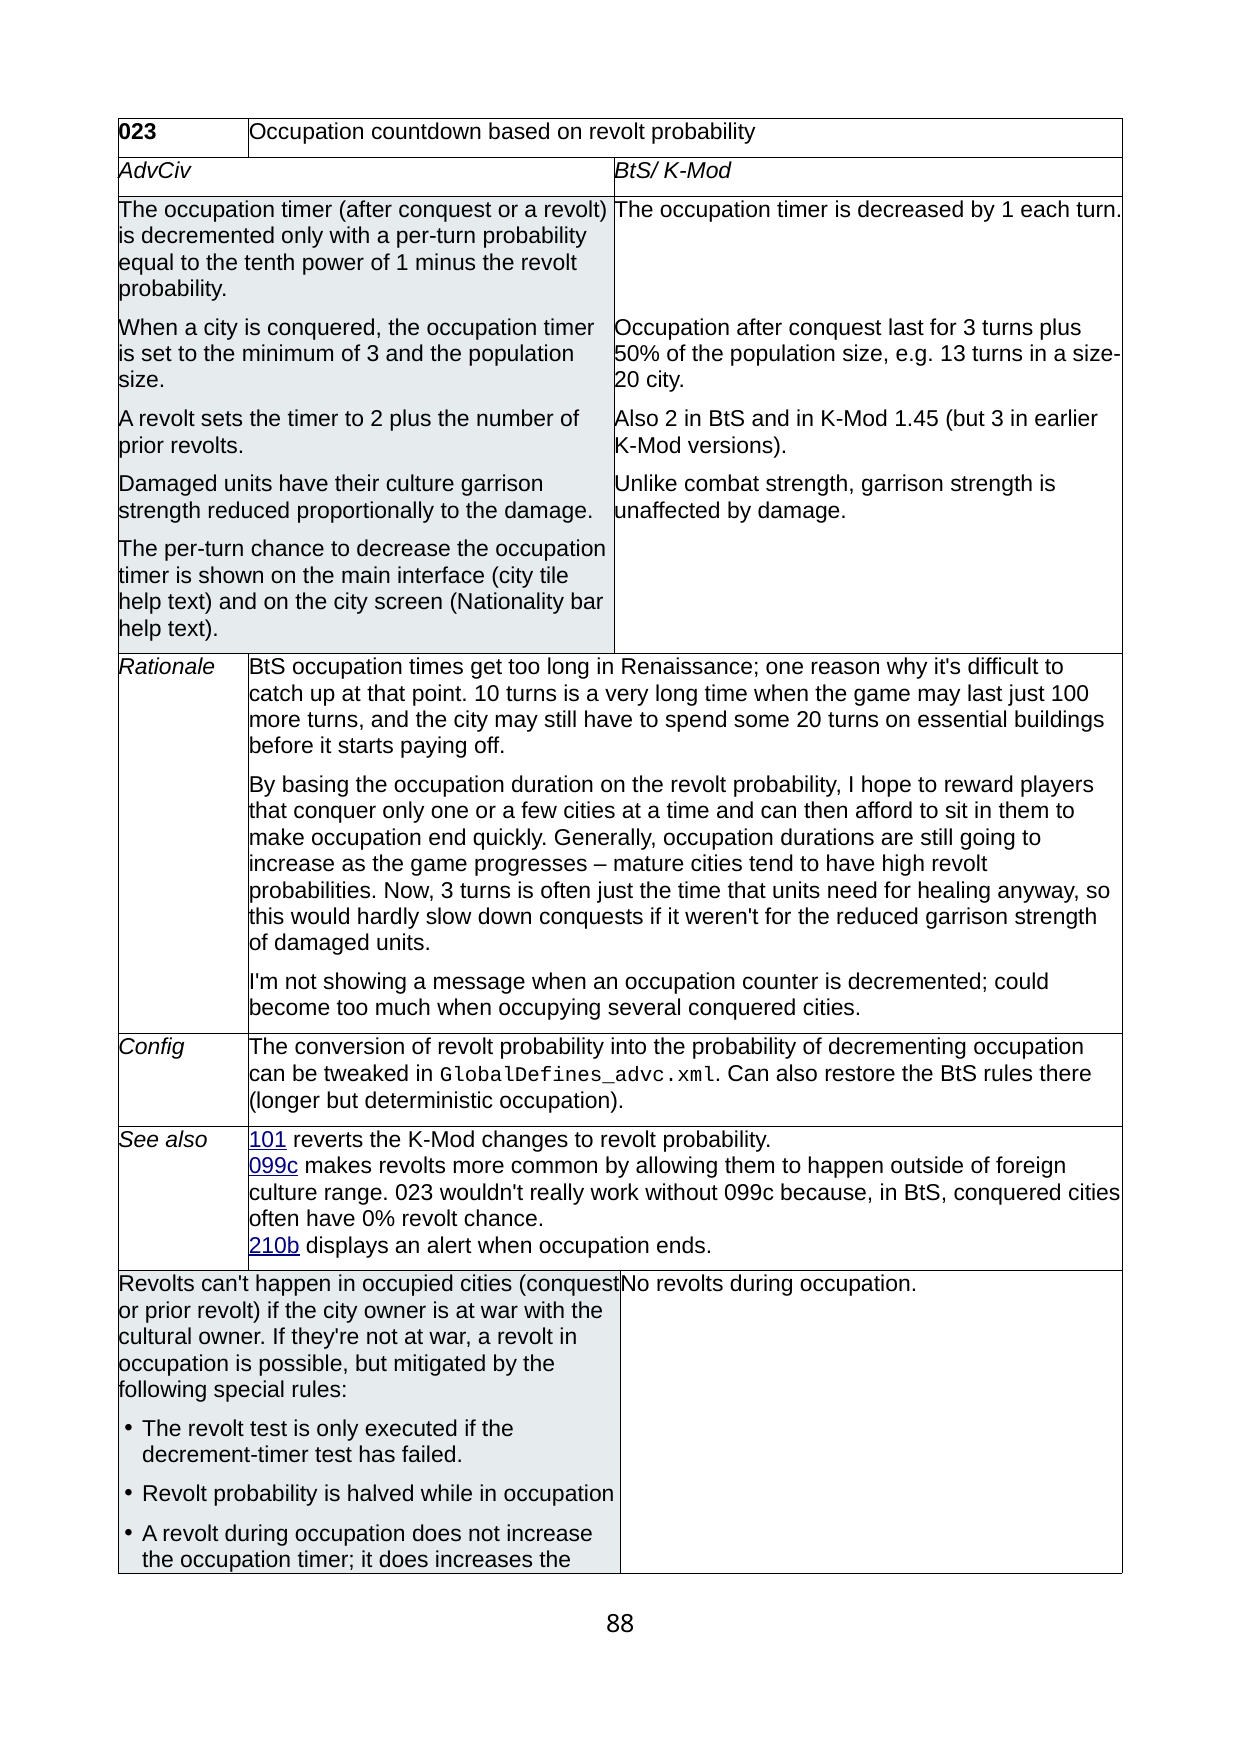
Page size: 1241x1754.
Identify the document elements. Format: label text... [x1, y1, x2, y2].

table_cell AdvCiv [119, 158, 614, 196]
table_cell The occupation timer is decreased by 1 each turn. Occupation after conquest last for 3 turns plus 50% of the population size, e.g. 13 turns in a size-20 city. Also 2 in BtS and in K-Mod 1.45 (but 3 in earlier K-Mod versions). Unlike combat strength, garrison strength is unaffected by damage. [615, 197, 1122, 653]
table_cell Config [119, 1034, 248, 1126]
table_cell The occupation timer (after conquest or a revolt) is decremented only with a per-turn probability equal to the tenth power of 1 minus the revolt probability. When a city is conquered, the occupation timer is set to the minimum of 3 and the population size. A revolt sets the timer to 2 plus the number of prior revolts. Damaged units have their culture garrison strength reduced proportionally to the damage. The per-turn chance to decrease the occupation timer is shown on the main interface (city tile help text) and on the city screen (Nationality bar help text). [119, 197, 614, 653]
table_cell Rationale [119, 654, 248, 1033]
table_header Occupation countdown based on revolt probability [249, 119, 1122, 157]
table_cell BtS occupation times get too long in Renaissance; one reason why it's difficult to catch up at that point. 10 turns is a very long time when the game may last just 100 more turns, and the city may still have to spend some 20 turns on essential buildings before it starts paying off. By basing the occupation duration on the revolt probability, I hope to reward players that conquer only one or a few cities at a time and can then afford to sit in them to make occupation end quickly. Generally, occupation durations are still going to increase as the game progresses – mature cities tend to have high revolt probabilities. Now, 3 turns is often just the time that units need for healing anyway, so this would hardly slow down conquests if it weren't for the reduced garrison strength of damaged units. I'm not showing a message when an occupation counter is decremented; could become too much when occupying several conquered cities. [249, 654, 1122, 1033]
table_cell BtS/ K-Mod [615, 158, 1122, 196]
table_cell The conversion of revolt probability into the probability of decrementing occupation can be tweaked in GlobalDefines_advc.xml. Can also restore the BtS rules there (longer but deterministic occupation). [249, 1034, 1122, 1126]
table_cell See also [119, 1127, 248, 1270]
table_header 023 [119, 119, 248, 157]
table_cell 101 reverts the K-Mod changes to revolt probability. 099c makes revolts more common by allowing them to happen outside of foreign culture range. 023 wouldn't really work without 099c because, in BtS, conquered cities often have 0% revolt chance. 210b displays an alert when occupation ends. [249, 1127, 1122, 1270]
table_cell No revolts during occupation. [621, 1271, 1122, 1573]
table_cell Revolts can't happen in occupied cities (conquest or prior revolt) if the city owner is at war with the cultural owner. If they're not at war, a revolt in occupation is possible, but mitigated by the following special rules: The revolt test is only executed if the decrement-timer test has failed. Revolt probability is halved while in occupation A revolt during occupation does not increase the occupation timer; it does increases the [119, 1271, 620, 1573]
